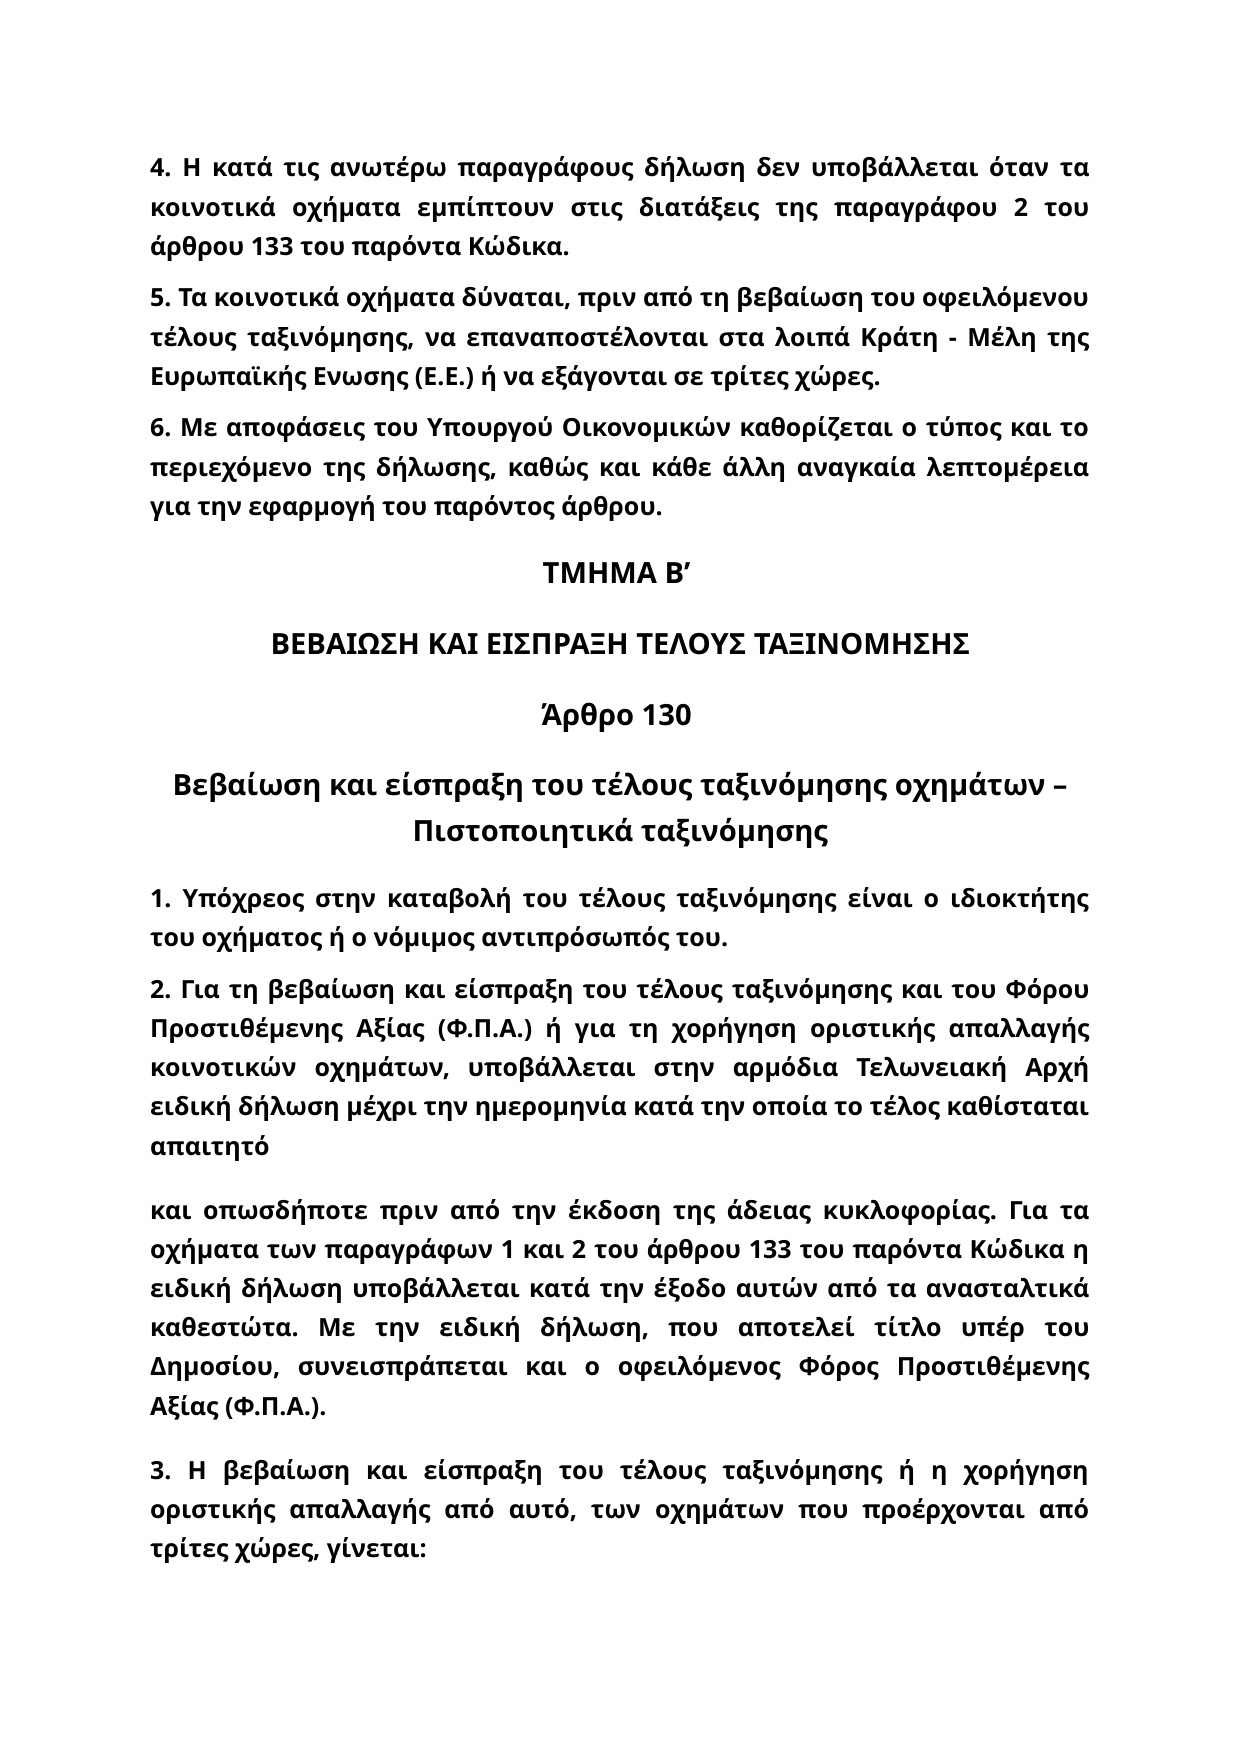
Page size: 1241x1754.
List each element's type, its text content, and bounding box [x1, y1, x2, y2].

text 3. Η βεβαίωση και είσπραξη του τέλους ταξινόμησης ή η χορήγηση οριστικής απαλλαγής από αυτό, των οχημάτων που προέρχονται από τρίτες χώρες, γίνεται: [150, 1452, 1090, 1565]
text 4. Η κατά τις ανωτέρω παραγράφους δήλωση δεν υποβάλλεται όταν τα κοινοτικά οχήματα εμπίπτουν στις διατάξεις της παραγράφου 2 του άρθρου 133 του παρόντα Κώδικα. [150, 150, 1090, 262]
text 2. Για τη βεβαίωση και είσπραξη του τέλους ταξινόμησης και του Φόρου Προστιθέμενης Αξίας (Φ.Π.Α.) ή για τη χορήγηση οριστικής απαλλαγής κοινοτικών οχημάτων, υποβάλλεται στην αρμόδια Τελωνειακή Αρχή ειδική δήλωση μέχρι την ημερομηνία κατά την οποία το τέλος καθίσταται απαιτητό [150, 971, 1090, 1162]
subtitle ΒΕΒΑΙΩΣΗ ΚΑΙ ΕΙΣΠΡΑΞΗ ΤΕΛΟΥΣ ΤΑΞΙΝΟΜΗΣΗΣ [150, 623, 1090, 663]
text και οπωσδήποτε πριν από την έκδοση της άδειας κυκλοφορίας. Για τα οχήματα των παραγράφων 1 και 2 του άρθρου 133 του παρόντα Κώδικα η ειδική δήλωση υποβάλλεται κατά την έξοδο αυτών από τα ανασταλτικά καθεστώτα. Με την ειδική δήλωση, που αποτελεί τίτλο υπέρ του Δημοσίου, συνεισπράπεται και ο οφειλόμενος Φόρος Προστιθέμενης Αξίας (Φ.Π.Α.). [150, 1192, 1090, 1422]
subtitle Άρθρο 130 [150, 694, 1090, 733]
text 5. Τα κοινοτικά οχήματα δύναται, πριν από τη βεβαίωση του οφειλόμενου τέλους ταξινόμησης, να επαναποστέλονται στα λοιπά Κράτη - Μέλη της Ευρωπαϊκής Ενωσης (Ε.Ε.) ή να εξάγονται σε τρίτες χώρες. [150, 280, 1090, 392]
text 1. Υπόχρεος στην καταβολή του τέλους ταξινόμησης είναι ο ιδιοκτήτης του οχήματος ή ο νόμιμος αντιπρόσωπός του. [150, 881, 1090, 954]
text 6. Με αποφάσεις του Υπουργού Οικονομικών καθορίζεται ο τύπος και το περιεχόμενο της δήλωσης, καθώς και κάθε άλλη αναγκαία λεπτομέρεια για την εφαρμογή του παρόντος άρθρου. [150, 410, 1090, 522]
subtitle ΤΜΗΜΑ Β’ [150, 552, 1090, 592]
subtitle Βεβαίωση και είσπραξη του τέλους ταξινόμησης οχημάτων – Πιστοποιητικά ταξινόμησης [150, 764, 1090, 850]
